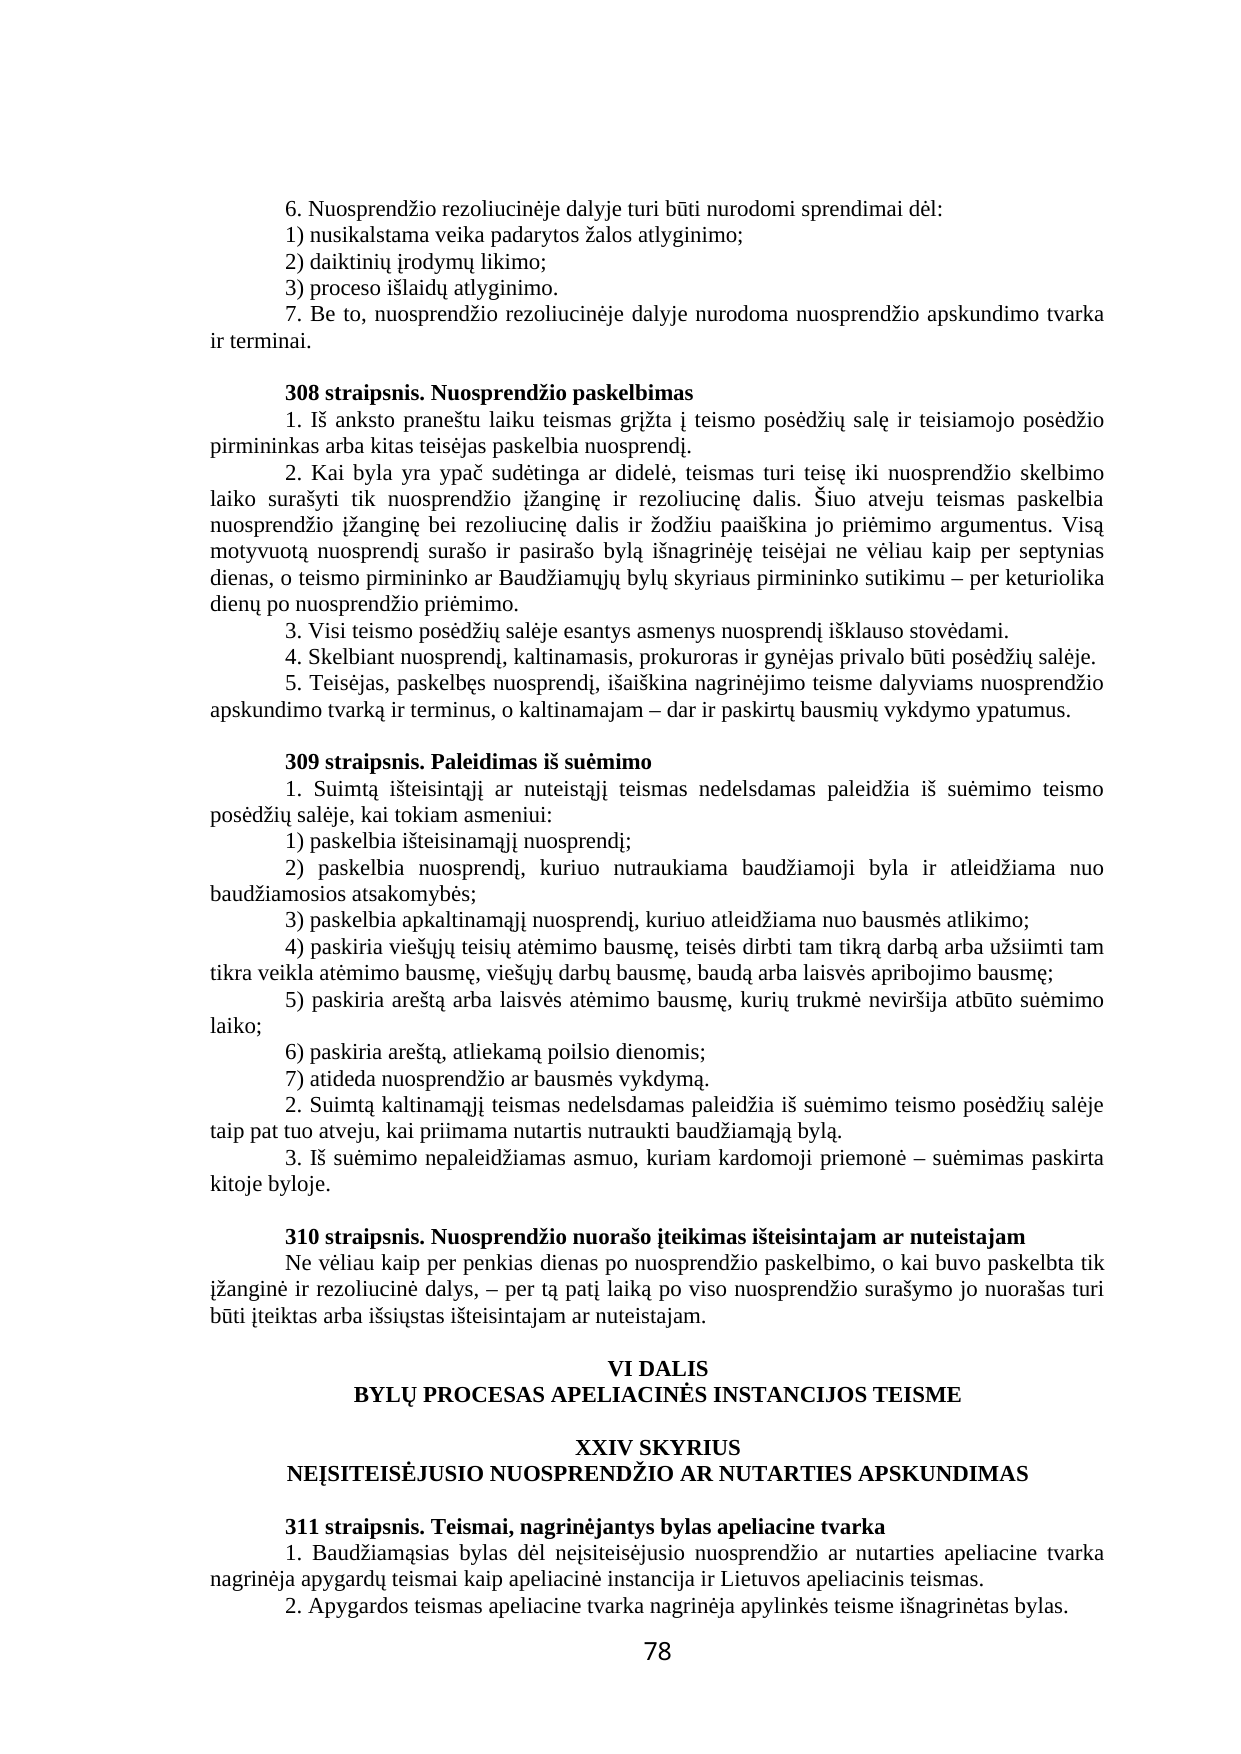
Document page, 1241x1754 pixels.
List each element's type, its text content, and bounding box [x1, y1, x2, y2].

text 1. Iš anksto praneštu laiku teismas grįžta į teismo posėdžių salę ir teisiamojo posėdžio pirmininkas arba kitas teisėjas paskelbia nuosprendį. [210, 406, 1106, 458]
text 7) atideda nuosprendžio ar bausmės vykdymą. [210, 1065, 1106, 1091]
text Ne vėliau kaip per penkias dienas po nuosprendžio paskelbimo, o kai buvo paskelbta tik įžanginė ir rezoliucinė dalys, – per tą patį laiką po viso nuosprendžio surašymo jo nuorašas turi būti įteiktas arba išsiųstas išteisintajam ar nuteistajam. [210, 1249, 1106, 1328]
text 2. Suimtą kaltinamąjį teismas nedelsdamas paleidžia iš suėmimo teismo posėdžių salėje taip pat tuo atveju, kai priimama nutartis nutraukti baudžiamąją bylą. [210, 1091, 1106, 1144]
text 2) daiktinių įrodymų likimo; [210, 248, 1106, 274]
text 2. Kai byla yra ypač sudėtinga ar didelė, teismas turi teisę iki nuosprendžio skelbimo laiko surašyti tik nuosprendžio įžanginę ir rezoliucinę dalis. Šiuo atveju teismas paskelbia nuosprendžio įžanginę bei rezoliucinę dalis ir žodžiu paaiškina jo priėmimo argumentus. Visą motyvuotą nuosprendį surašo ir pasirašo bylą išnagrinėję teisėjai ne vėliau kaip per septynias dienas, o teismo pirmininko ar Baudžiamųjų bylų skyriaus pirmininko sutikimu – per keturiolika dienų po nuosprendžio priėmimo. [210, 458, 1106, 617]
text 3. Visi teismo posėdžių salėje esantys asmenys nuosprendį išklauso stovėdami. [210, 617, 1106, 643]
text 1. Baudžiamąsias bylas dėl neįsiteisėjusio nuosprendžio ar nutarties apeliacine tvarka nagrinėja apygardų teismai kaip apeliacinė instancija ir Lietuvos apeliacinis teismas. [210, 1539, 1106, 1592]
text 1. Suimtą išteisintąjį ar nuteistąjį teismas nedelsdamas paleidžia iš suėmimo teismo posėdžių salėje, kai tokiam asmeniui: [210, 775, 1106, 827]
text 3) proceso išlaidų atlyginimo. [210, 274, 1106, 300]
text Neįsiteisėjusio nuosprendžio ar nutarties apskundimas [210, 1460, 1106, 1486]
text 3) paskelbia apkaltinamąjį nuosprendį, kuriuo atleidžiama nuo bausmės atlikimo; [210, 907, 1106, 933]
text 5) paskiria areštą arba laisvės atėmimo bausmę, kurių trukmė neviršija atbūto suėmimo laiko; [210, 986, 1106, 1038]
text 7. Be to, nuosprendžio rezoliucinėje dalyje nurodoma nuosprendžio apskundimo tvarka ir terminai. [210, 300, 1106, 353]
text 3. Iš suėmimo nepaleidžiamas asmuo, kuriam kardomoji priemonė – suėmimas paskirta kitoje byloje. [210, 1144, 1106, 1196]
text 4) paskiria viešųjų teisių atėmimo bausmę, teisės dirbti tam tikrą darbą arba užsiimti tam tikra veikla atėmimo bausmę, viešųjų darbų bausmę, baudą arba laisvės apribojimo bausmę; [210, 933, 1106, 986]
text 2) paskelbia nuosprendį, kuriuo nutraukiama baudžiamoji byla ir atleidžiama nuo baudžiamosios atsakomybės; [210, 854, 1106, 907]
text 310 straipsnis. Nuosprendžio nuorašo įteikimas išteisintajam ar nuteistajam [285, 1223, 1106, 1249]
text 2. Apygardos teismas apeliacine tvarka nagrinėja apylinkės teisme išnagrinėtas bylas. [210, 1592, 1106, 1618]
subtitle XXIV skyrius [210, 1434, 1106, 1460]
text 6. Nuosprendžio rezoliucinėje dalyje turi būti nurodomi sprendimai dėl: [210, 195, 1106, 221]
text 1) nusikalstama veika padarytos žalos atlyginimo; [210, 221, 1106, 248]
text 311 straipsnis. Teismai, nagrinėjantys bylas apeliacine tvarka [210, 1513, 1106, 1539]
text 308 straipsnis. Nuosprendžio paskelbimas [210, 379, 1106, 406]
text 5. Teisėjas, paskelbęs nuosprendį, išaiškina nagrinėjimo teisme dalyviams nuosprendžio apskundimo tvarką ir terminus, o kaltinamajam – dar ir paskirtų bausmių vykdymo ypatumus. [210, 669, 1106, 722]
text 1) paskelbia išteisinamąjį nuosprendį; [210, 827, 1106, 854]
subtitle VI dalis [210, 1354, 1106, 1381]
text 6) paskiria areštą, atliekamą poilsio dienomis; [210, 1038, 1106, 1065]
text 4. Skelbiant nuosprendį, kaltinamasis, prokuroras ir gynėjas privalo būti posėdžių salėje. [210, 643, 1106, 669]
text 309 straipsnis. Paleidimas iš suėmimo [210, 748, 1106, 775]
text Bylų procesas apeliacinės instancijos teisme [210, 1381, 1106, 1407]
